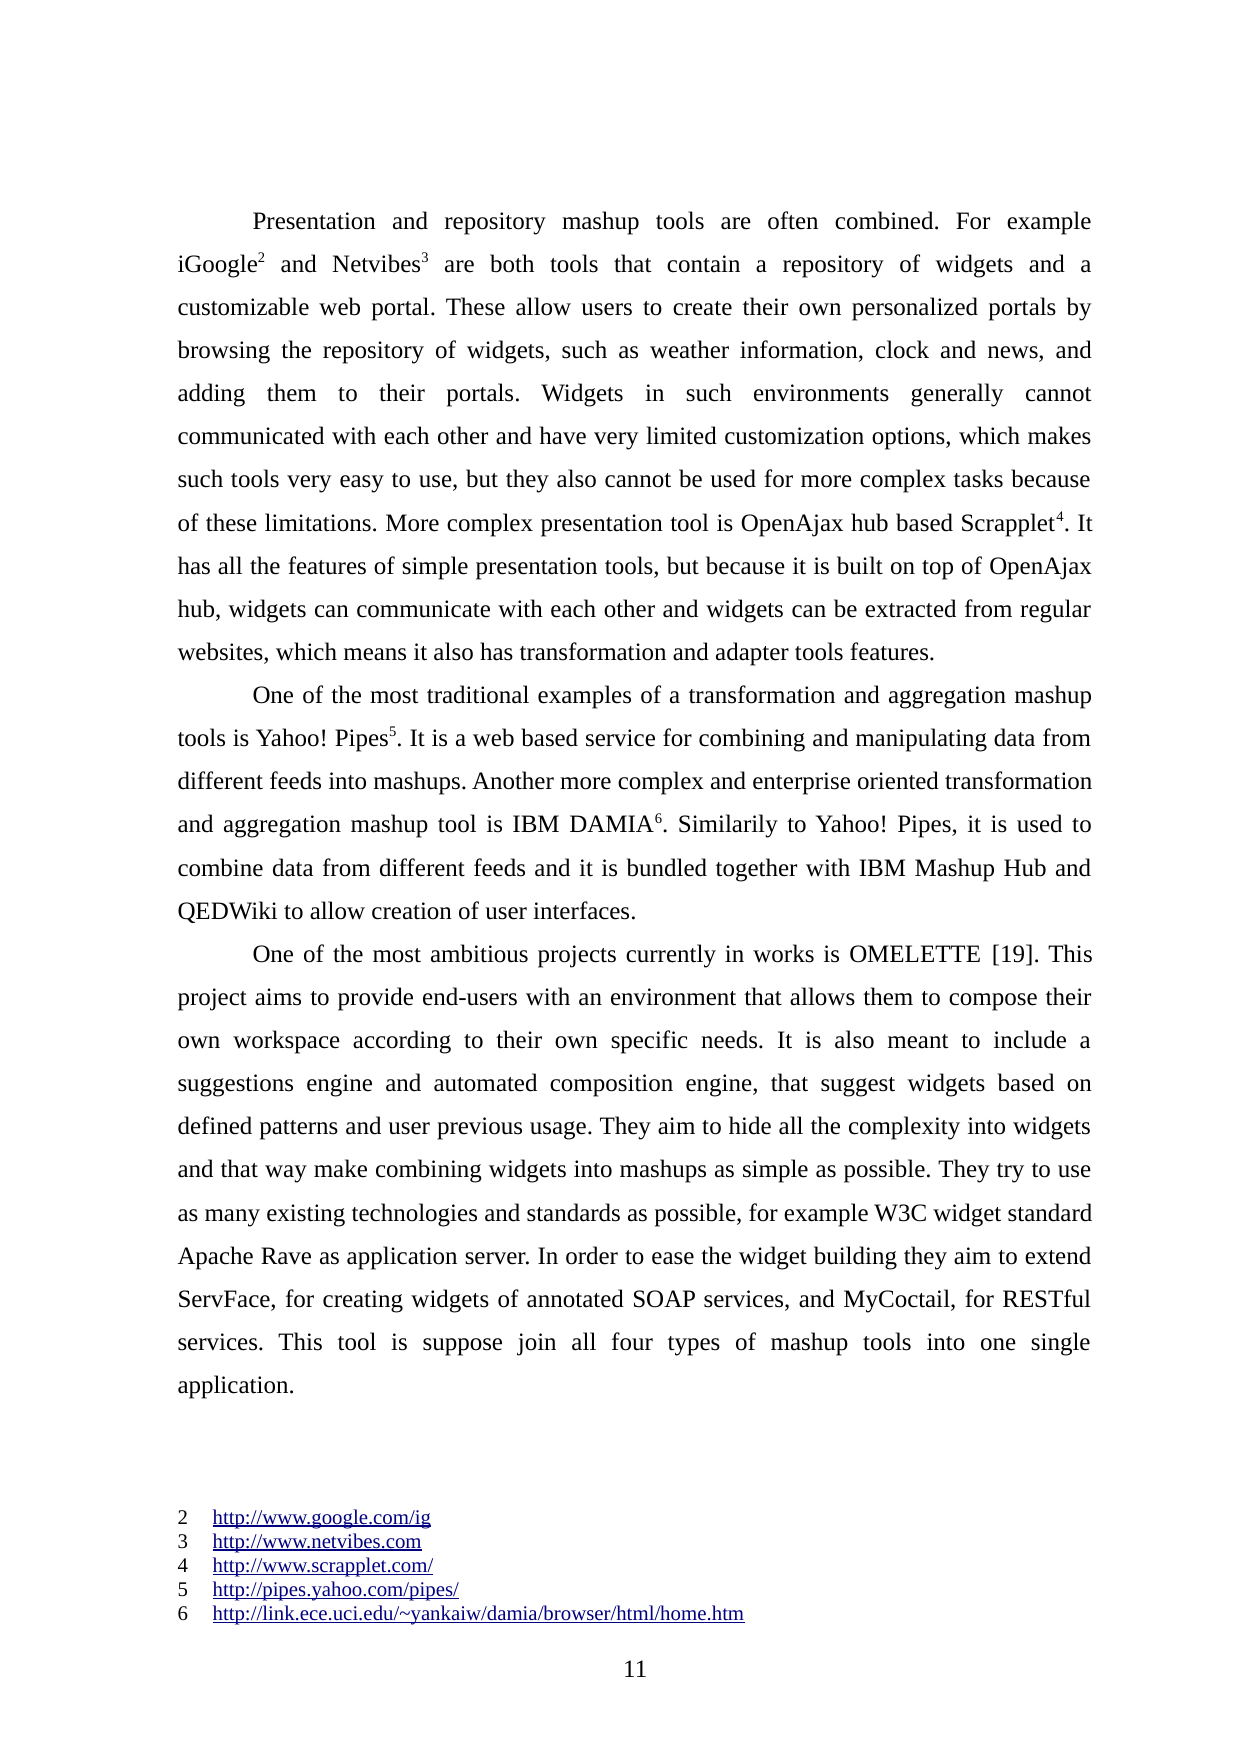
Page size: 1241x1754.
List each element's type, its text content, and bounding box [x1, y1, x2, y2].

text Presentation and repository mashup tools are often combined. For example iGoogle and Netvibes are both tools that contain a repository of widgets and a customizable web portal. These allow users to create their own personalized portals by browsing the repository of widgets, such as weather information, clock and news, and adding them to their portals. Widgets in such environments generally cannot communicated with each other and have very limited customization options, which makes such tools very easy to use, but they also cannot be used for more complex tasks because of these limitations. More complex presentation tool is OpenAjax hub based Scrapplet. It has all the features of simple presentation tools, but because it is built on top of OpenAjax hub, widgets can communicate with each other and widgets can be extracted from regular websites, which means it also has transformation and adapter tools features. [177, 206, 1093, 666]
text One of the most traditional examples of a transformation and aggregation mashup tools is Yahoo! Pipes. It is a web based service for combining and manipulating data from different feeds into mashups. Another more complex and enterprise oriented transformation and aggregation mashup tool is IBM DAMIA. Similarily to Yahoo! Pipes, it is used to combine data from different feeds and it is bundled together with IBM Mashup Hub and QEDWiki to allow creation of user interfaces. [177, 680, 1093, 924]
text http://link.ece.uci.edu/~yankaiw/damia/browser/html/home.htm [177, 1601, 1093, 1625]
text One of the most ambitious projects currently in works is OMELETTE [19]. This project aims to provide end-users with an environment that allows them to compose their own workspace according to their own specific needs. It is also meant to include a suggestions engine and automated composition engine, that suggest widgets based on defined patterns and user previous usage. They aim to hide all the complexity into widgets and that way make combining widgets into mashups as simple as possible. They try to use as many existing technologies and standards as possible, for example W3C widget standard Apache Rave as application server. In order to ease the widget building they aim to extend ServFace, for creating widgets of annotated SOAP services, and MyCoctail, for RESTful services. This tool is suppose join all four types of mashup tools into one single application. [177, 939, 1093, 1399]
text http://www.google.com/ig [177, 1504, 1093, 1529]
text http://www.scrapplet.com/ [177, 1553, 1093, 1577]
text http://www.netvibes.com [177, 1529, 1093, 1553]
text http://pipes.yahoo.com/pipes/ [177, 1577, 1093, 1601]
